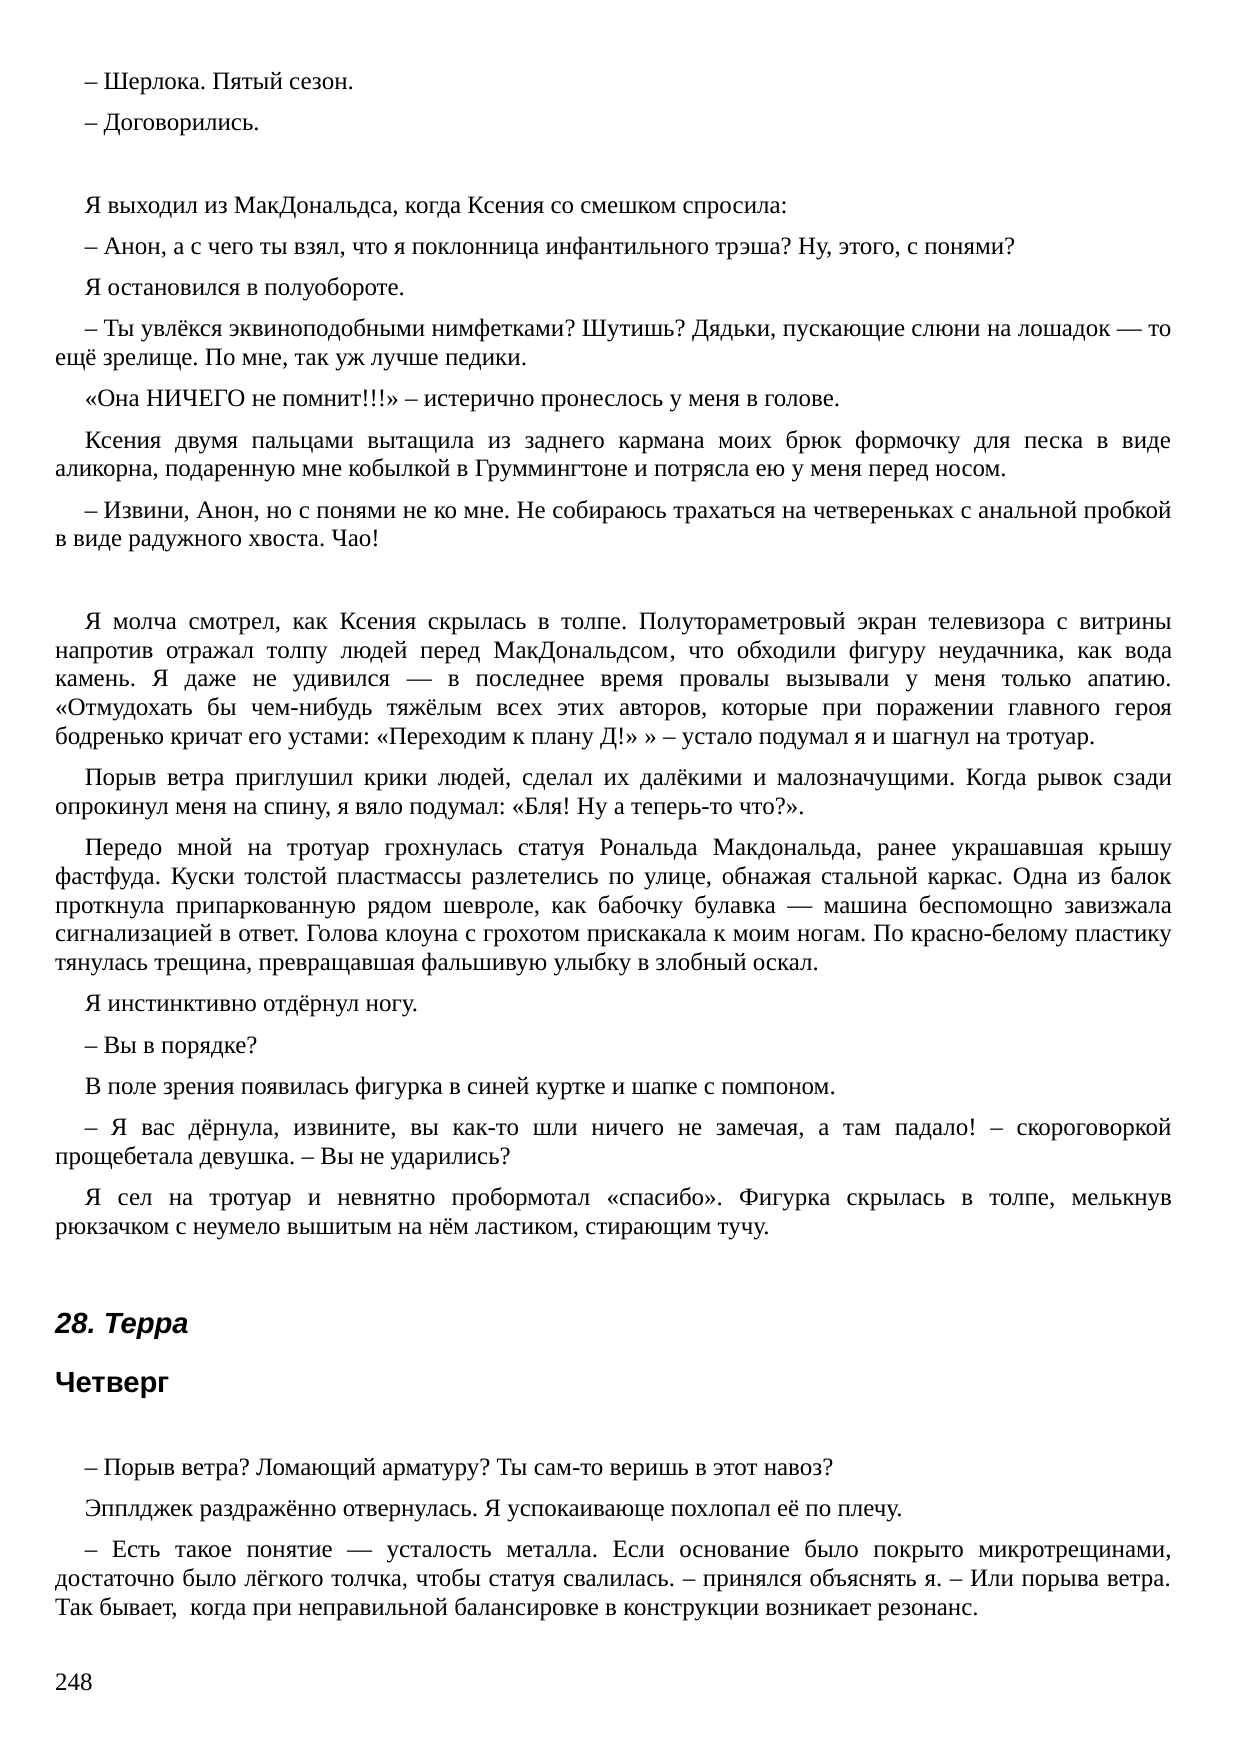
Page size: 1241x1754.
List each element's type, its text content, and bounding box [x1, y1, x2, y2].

text – Я вас дёрнула, извините, вы как-то шли ничего не замечая, а там падало! – скороговоркой прощебетала девушка. – Вы не ударились? [55, 1112, 1173, 1170]
text – Ты увлёкся эквиноподобными нимфетками? Шутишь? Дядьки, пускающие слюни на лошадок — то ещё зрелище. По мне, так уж лучше педики. [55, 313, 1173, 371]
text Я инстинктивно отдёрнул ногу. [55, 988, 1173, 1017]
text Я сел на тротуар и невнятно пробормотал «спасибо». Фигурка скрылась в толпе, мелькнув рюкзачком с неумело вышитым на нём ластиком, стирающим тучу. [55, 1182, 1173, 1240]
text Я остановился в полуобороте. [55, 272, 1173, 301]
text – Извини, Анон, но с понями не ко мне. Не собираюсь трахаться на четвереньках с анальной пробкой в виде радужного хвоста. Чао! [55, 495, 1173, 552]
text «Она НИЧЕГО не помнит!!!» – истерично пронеслось у меня в голове. [55, 383, 1173, 412]
text – Вы в порядке? [55, 1030, 1173, 1058]
text – Договорились. [55, 107, 1173, 136]
text – Шерлока. Пятый сезон. [55, 66, 1173, 95]
subtitle 28. Терра [55, 1306, 1173, 1339]
subtitle Четверг [55, 1364, 1173, 1398]
text Я молча смотрел, как Ксения скрылась в толпе. Полутораметровый экран телевизора с витрины напротив отражал толпу людей перед МакДональдсом, что обходили фигуру неудачника, как вода камень. Я даже не удивился — в последнее время провалы вызывали у меня только апатию. «Отмудохать бы чем-нибудь тяжёлым всех этих авторов, которые при поражении главного героя бодренько кричат его устами: «Переходим к плану Д!» » – устало подумал я и шагнул на тротуар. [55, 606, 1173, 750]
text – Анон, а с чего ты взял, что я поклонница инфантильного трэша? Ну, этого, с понями? [55, 231, 1173, 260]
text В поле зрения появилась фигурка в синей куртке и шапке с помпоном. [55, 1071, 1173, 1100]
text Ксения двумя пальцами вытащила из заднего кармана моих брюк формочку для песка в виде аликорна, подаренную мне кобылкой в Груммингтоне и потрясла ею у меня перед носом. [55, 425, 1173, 482]
text Я выходил из МакДональдса, когда Ксения со смешком спросила: [55, 190, 1173, 218]
text Эпплджек раздражённо отвернулась. Я успокаивающе похлопал её по плечу. [55, 1493, 1173, 1522]
text – Порыв ветра? Ломающий арматуру? Ты сам-то веришь в этот навоз? [55, 1452, 1173, 1481]
text Передо мной на тротуар грохнулась статуя Рональда Макдональда, ранее украшавшая крышу фастфуда. Куски толстой пластмассы разлетелись по улице, обнажая стальной каркас. Одна из балок проткнула припаркованную рядом шевроле, как бабочку булавка — машина беспомощно завизжала сигнализацией в ответ. Голова клоуна с грохотом прискакала к моим ногам. По красно-белому пластику тянулась трещина, превращавшая фальшивую улыбку в злобный оскал. [55, 832, 1173, 976]
text – Есть такое понятие — усталость металла. Если основание было покрыто микротрещинами, достаточно было лёгкого толчка, чтобы статуя свалилась. – принялся объяснять я. – Или порыва ветра. Так бывает, когда при неправильной балансировке в конструкции возникает резонанс. [55, 1534, 1173, 1621]
text Порыв ветра приглушил крики людей, сделал их далёкими и малозначущими. Когда рывок сзади опрокинул меня на спину, я вяло подумал: «Бля! Ну а теперь-то что?». [55, 762, 1173, 820]
